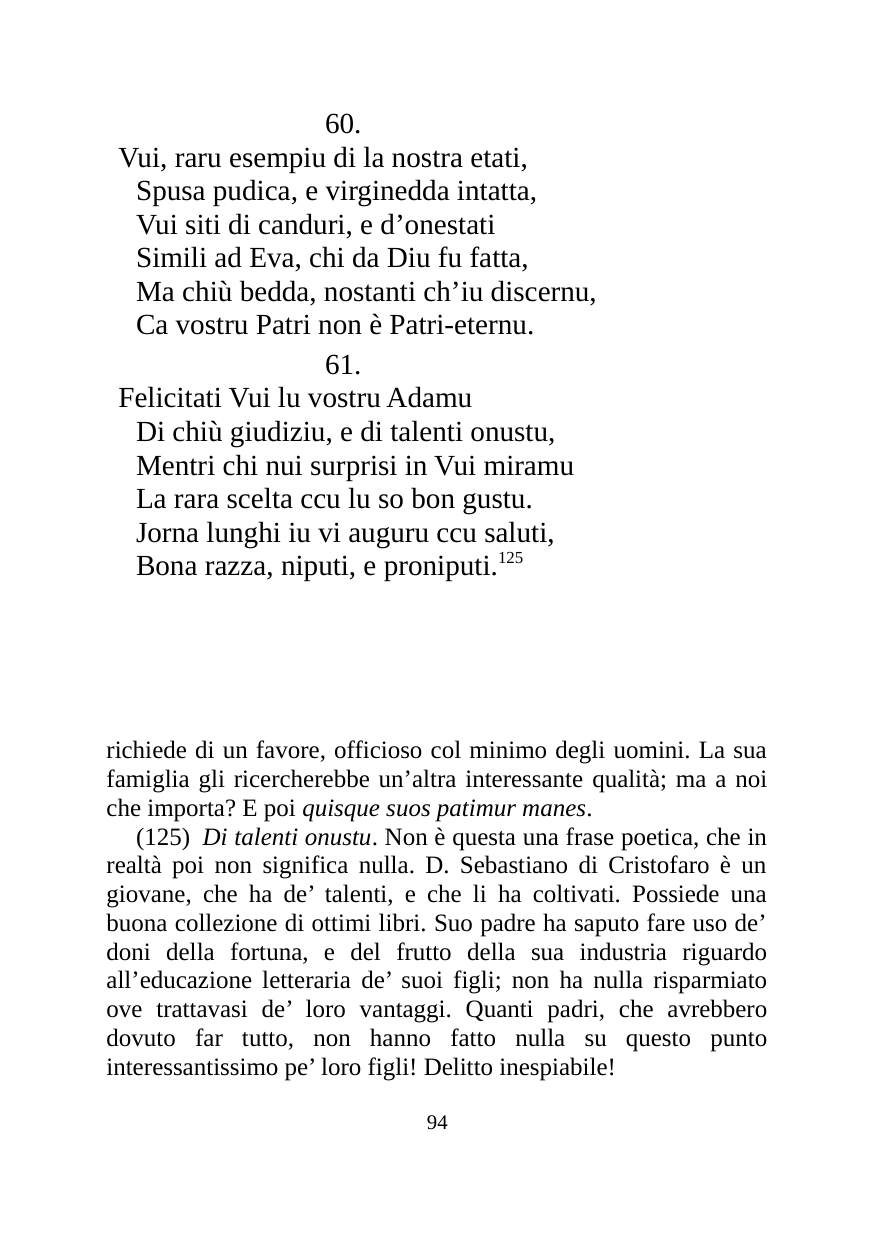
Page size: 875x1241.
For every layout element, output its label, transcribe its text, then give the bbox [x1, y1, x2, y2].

text 61. [325, 347, 768, 381]
text Di talenti onustu. Non è questa una frase poetica, che in realtà poi non significa nulla. D. Sebastiano di Cristofaro è un giovane, che ha de’ talenti, e che li ha coltivati. Possiede una buona collezione di ottimi libri. Suo padre ha saputo fare uso de’ doni della fortuna, e del frutto della sua industria riguardo all’educazione letteraria de’ suoi figli; non ha nulla risparmiato ove trattavasi de’ loro vantaggi. Quanti padri, che avrebbero dovuto far tutto, non hanno fatto nulla su questo punto interessantissimo pe’ loro figli! Delitto inespiabile! [106, 822, 768, 1080]
text richiede di un favore, officioso col minimo degli uomini. La sua famiglia gli ricercherebbe un’altra interessante qualità; ma a noi che importa? E poi quisque suos patimur manes. [106, 735, 768, 822]
text Felicitati Vui lu vostru Adamu Di chiù giudiziu, e di talenti onustu, Mentri chi nui surprisi in Vui miramu La rara scelta ccu lu so bon gustu. Jorna lunghi iu vi auguru ccu saluti, Bona razza, niputi, e proniputi. [118, 381, 768, 582]
text 60. [325, 106, 768, 140]
text Vui, raru esempiu di la nostra etati, Spusa pudica, e virginedda intatta, Vui siti di canduri, e d’onestati Simili ad Eva, chi da Diu fu fatta, Ma chiù bedda, nostanti ch’iu discernu, Ca vostru Patri non è Patri-eternu. [118, 140, 768, 341]
